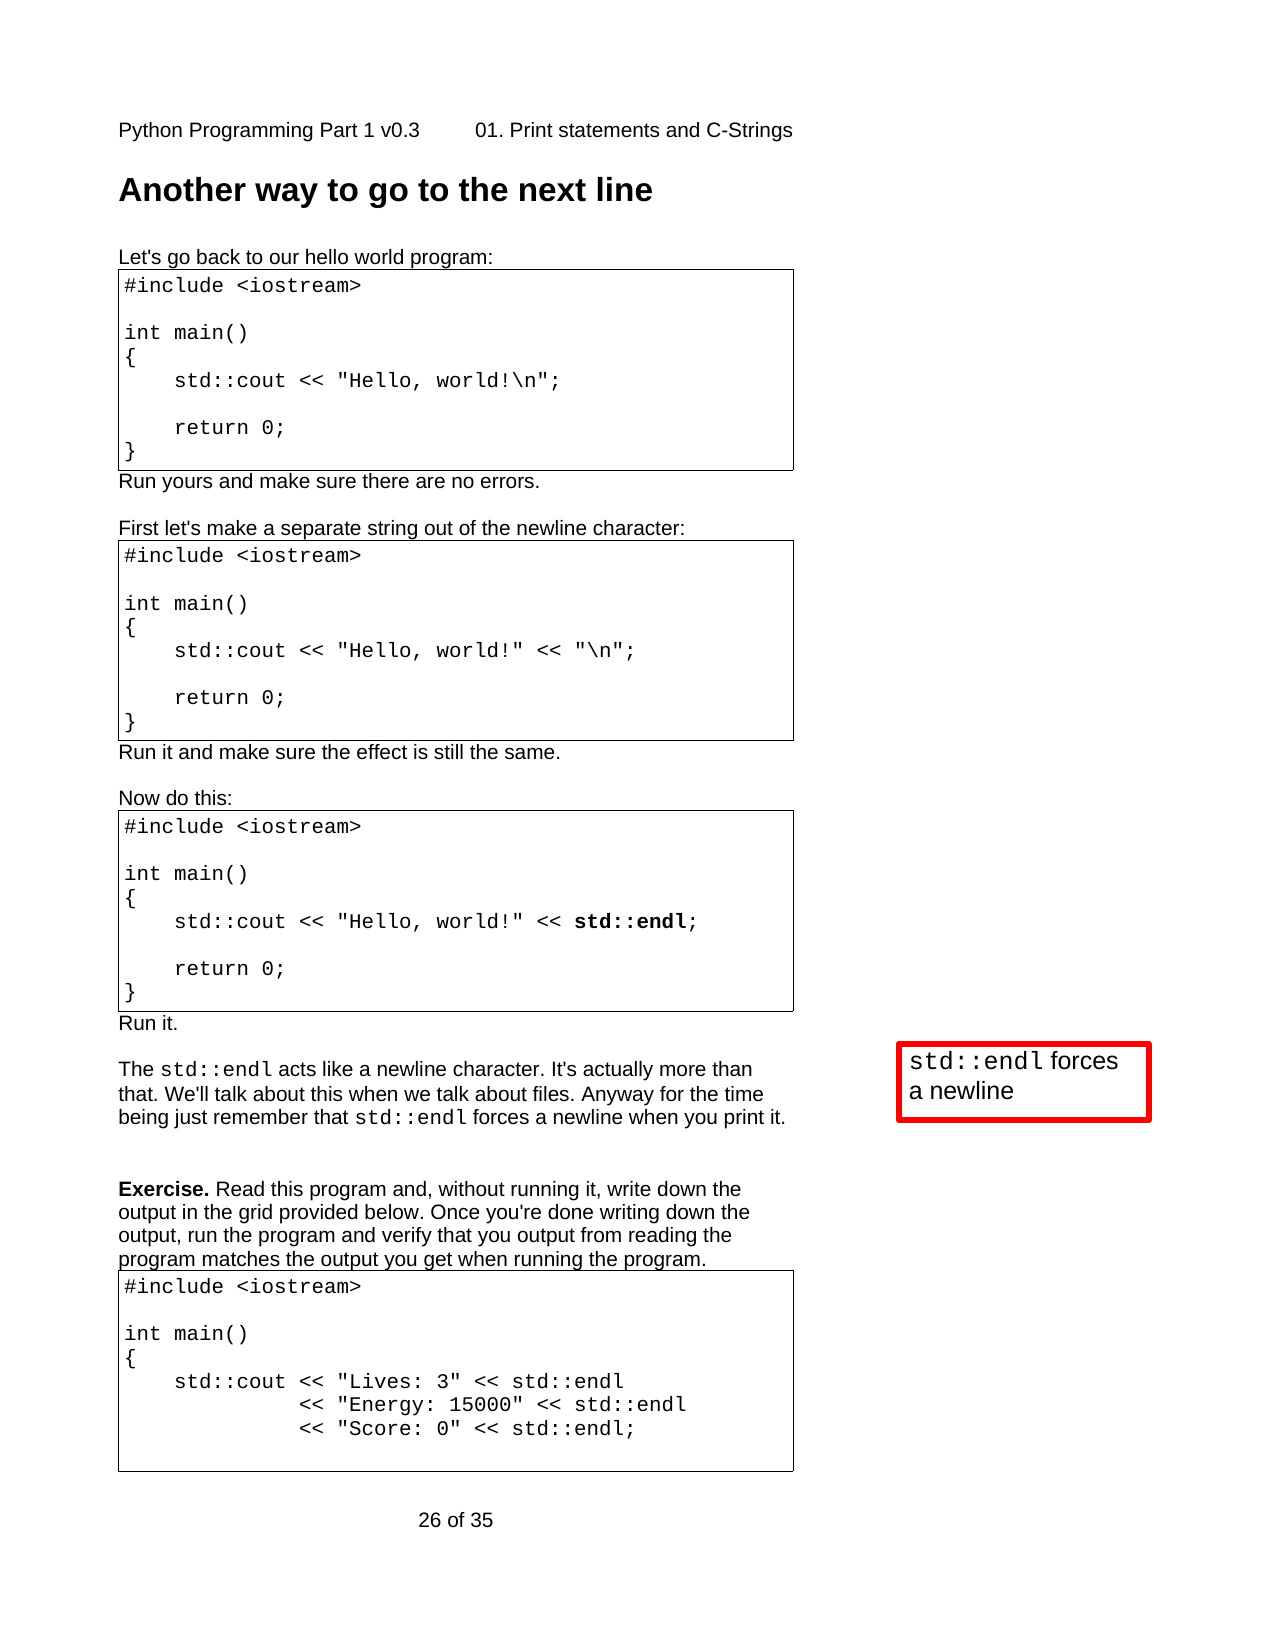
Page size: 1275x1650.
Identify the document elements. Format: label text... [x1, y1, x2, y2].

text Run it. [118, 1012, 793, 1034]
text Run it and make sure the effect is still the same. [118, 741, 793, 764]
text Let's go back to our hello world program: [118, 246, 793, 269]
text Exercise. Read this program and, without running it, write down the output in the grid provided below. Once you're done writing down the output, run the program and verify that you output from reading the program matches the output you get when running the program. [118, 1177, 793, 1270]
text First let's make a separate string out of the newline character: [118, 516, 793, 540]
text Run yours and make sure there are no errors. [118, 471, 793, 493]
table_header #include <iostream> int main() { std::cout << "Hello, world!\n"; return 0; } [119, 270, 793, 470]
table_header #include <iostream> int main() { std::cout << "Hello, world!" << "\n"; return 0; } [119, 541, 793, 740]
text Now do this: [118, 787, 793, 810]
table_header #include <iostream> int main() { std::cout << "Hello, world!" << std::endl; return 0; } [119, 811, 793, 1011]
table_header #include <iostream> int main() { std::cout << "Lives: 3" << std::endl << "Energy: 15000" << std::endl << "Score: 0" << std::endl; [119, 1271, 793, 1471]
text Another way to go to the next line [118, 171, 793, 209]
text The std::endl acts like a newline character. It's actually more than that. We'll talk about this when we talk about files. Anyway for the time being just remember that std::endl forces a newline when you print it. [118, 1057, 793, 1131]
